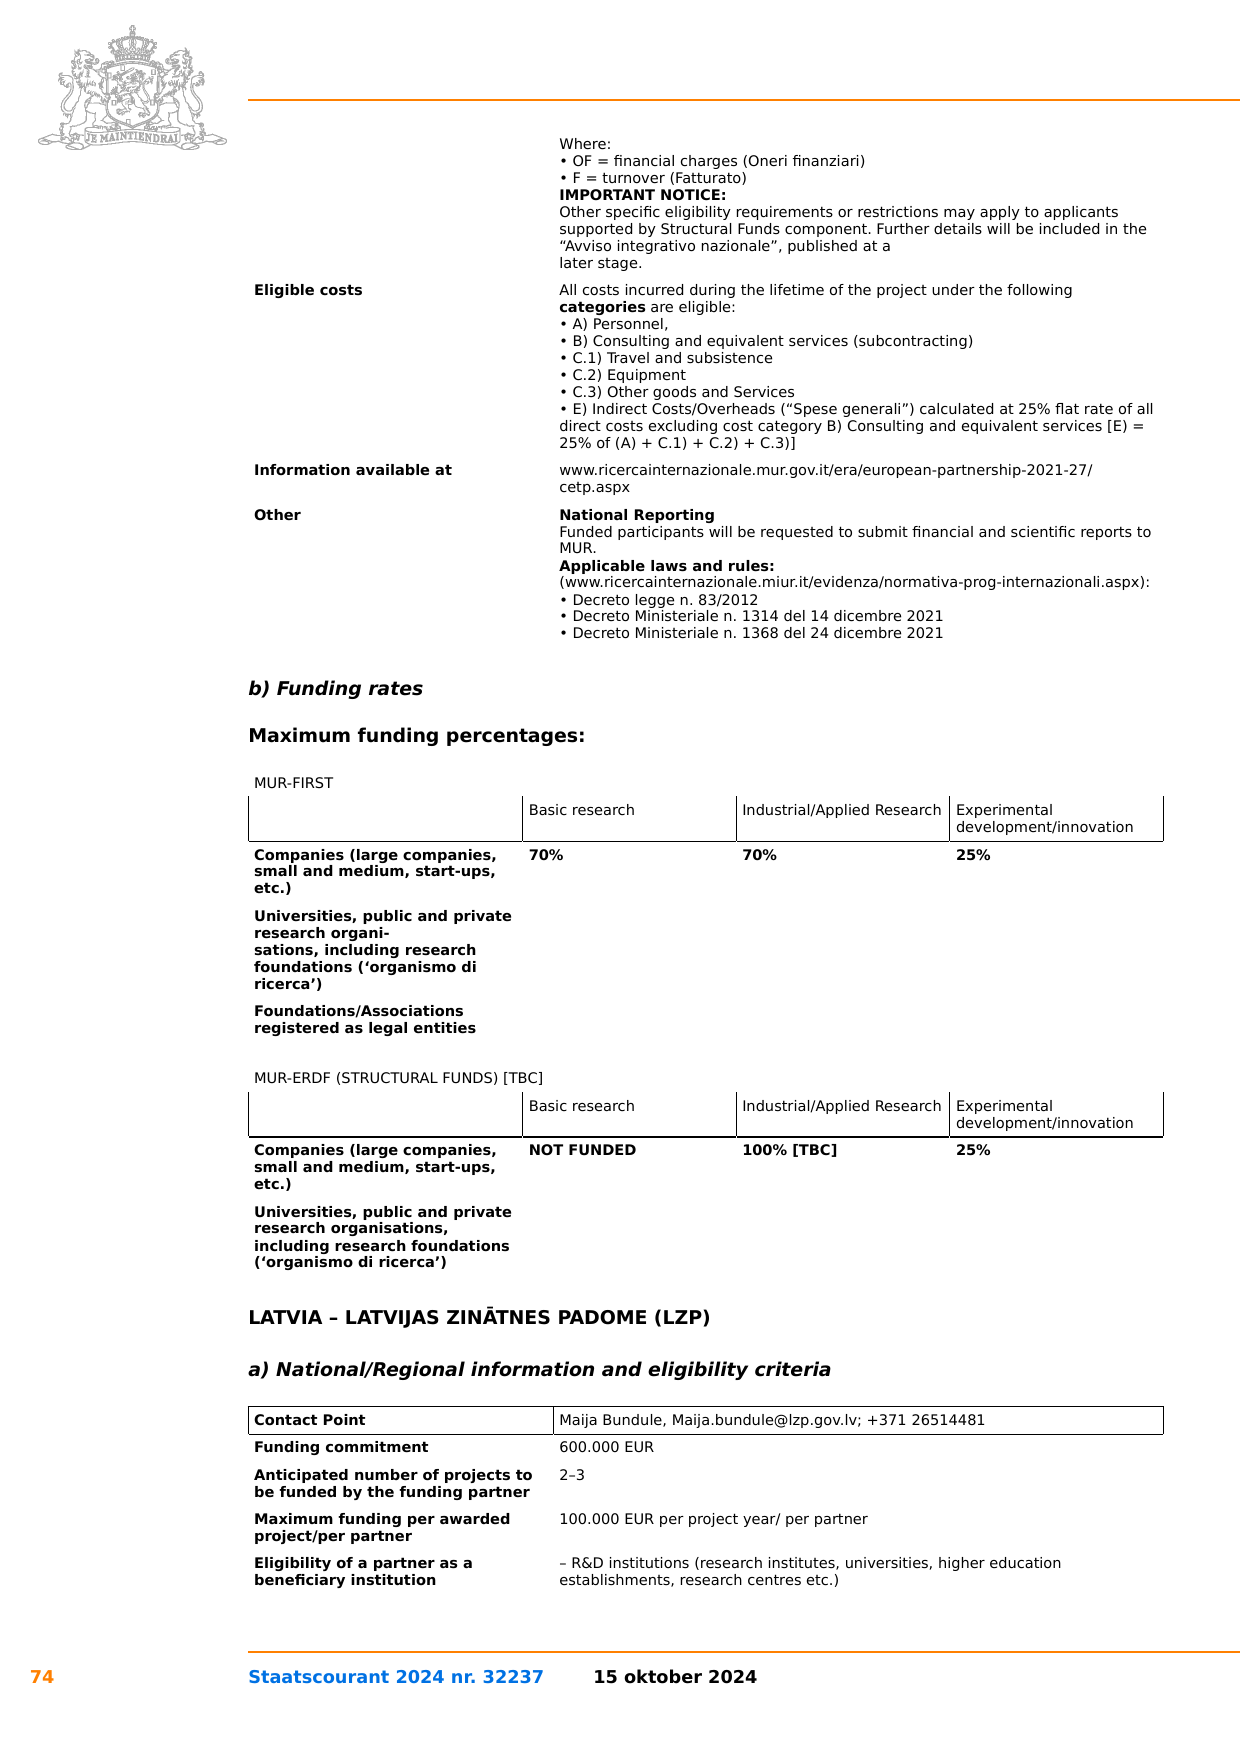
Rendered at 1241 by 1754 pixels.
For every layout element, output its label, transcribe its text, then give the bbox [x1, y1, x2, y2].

table_cell Experimental development/innovation [950, 1093, 1163, 1136]
table_cell Other [249, 502, 553, 647]
table_cell 2–3 [554, 1462, 1163, 1505]
table_cell 100% [TBC] [737, 1138, 949, 1276]
table_cell 70% [523, 842, 736, 1042]
table_cell Companies (large companies, small and medium, start-ups, etc.) [249, 842, 522, 902]
table_cell Anticipated number of projects to be funded by the funding partner [249, 1462, 553, 1505]
table_cell – R&D institutions (research institutes, universities, higher education establishments, research centres etc.) [554, 1551, 1163, 1594]
table_cell Information available at [249, 458, 553, 501]
table_cell Experimental development/innovation [950, 797, 1163, 841]
table_cell Industrial/Applied Research [737, 797, 949, 841]
table_header Maija Bundule, Maija.bundule@lzp.gov.lv; +371 26514481 [554, 1407, 1163, 1433]
table_cell All costs incurred during the lifetime of the project under the following categories are eligible: • A) Personnel, • B) Consulting and equivalent services (subcontracting) • C.1) Travel and subsistence • C.2) Equipment • C.3) Other goods and Services • E) Indirect Costs/Overheads (“Spese generali”) calculated at 25% flat rate of all direct costs excluding cost category B) Consulting and equivalent services [E) = 25% of (A) + C.1) + C.2) + C.3)] [554, 277, 1163, 456]
table_cell 600.000 EUR [554, 1435, 1163, 1461]
picture [38, 25, 227, 150]
table_cell Basic research [523, 797, 736, 841]
table_cell www.ricercainternazionale.mur.gov.it/era/european-partnership-2021-27/cetp.aspx [554, 458, 1163, 501]
table_header Contact Point [249, 1407, 553, 1433]
table_cell Maximum funding per awarded project/per partner [249, 1506, 553, 1549]
table_cell [249, 797, 522, 841]
subtitle a) National/Regional information and eligibility criteria [248, 1359, 1163, 1381]
table_header MUR-ERDF (STRUCTURAL FUNDS) [TBC] [249, 1066, 1163, 1092]
table_cell 25% [950, 1138, 1163, 1276]
table_cell Funding commitment [249, 1435, 553, 1461]
table_cell 25% [950, 842, 1163, 1042]
table_cell [249, 131, 553, 276]
text Maximum funding percentages: [248, 725, 1163, 747]
table_cell 100.000 EUR per project year/ per partner [554, 1506, 1163, 1549]
table_cell NOT FUNDED [523, 1138, 736, 1276]
table_cell Universities, public and private research organisations, including research foundations (‘organismo di ricerca’) [249, 1199, 522, 1276]
table_cell Eligibility of a partner as a beneficiary institution [249, 1551, 553, 1594]
table_cell [249, 1093, 522, 1136]
table_cell Industrial/Applied Research [737, 1093, 949, 1136]
subtitle b) Funding rates [248, 678, 1163, 700]
table_cell Universities, public and private research organi- sations, including research foundations (‘organismo di ricerca’) [249, 903, 522, 997]
table_cell Where: • OF = financial charges (Oneri finanziari) • F = turnover (Fatturato) IMPORTANT NOTICE: Other specific eligibility requirements or restrictions may apply to applicants supported by Structural Funds component. Further details will be included in the “Avviso integrativo nazionale”, published at a later stage. [554, 131, 1163, 276]
table_cell Eligible costs [249, 277, 553, 456]
table_cell Basic research [523, 1093, 736, 1136]
table_cell National Reporting Funded participants will be requested to submit financial and scientific reports to MUR. Applicable laws and rules: (www.ricercainternazionale.miur.it/evidenza/normativa-prog-internazionali.aspx): • Decreto legge n. 83/2012 • Decreto Ministeriale n. 1314 del 14 dicembre 2021 • Decreto Ministeriale n. 1368 del 24 dicembre 2021 [554, 502, 1163, 647]
table_cell 70% [737, 842, 949, 1042]
table_cell Companies (large companies, small and medium, start-ups, etc.) [249, 1138, 522, 1198]
subtitle LATVIA – LATVIJAS ZINĀTNES PADOME (LZP) [248, 1307, 1163, 1329]
table_cell Foundations/Associations registered as legal entities [249, 998, 522, 1042]
table_header MUR-FIRST [249, 770, 1163, 796]
